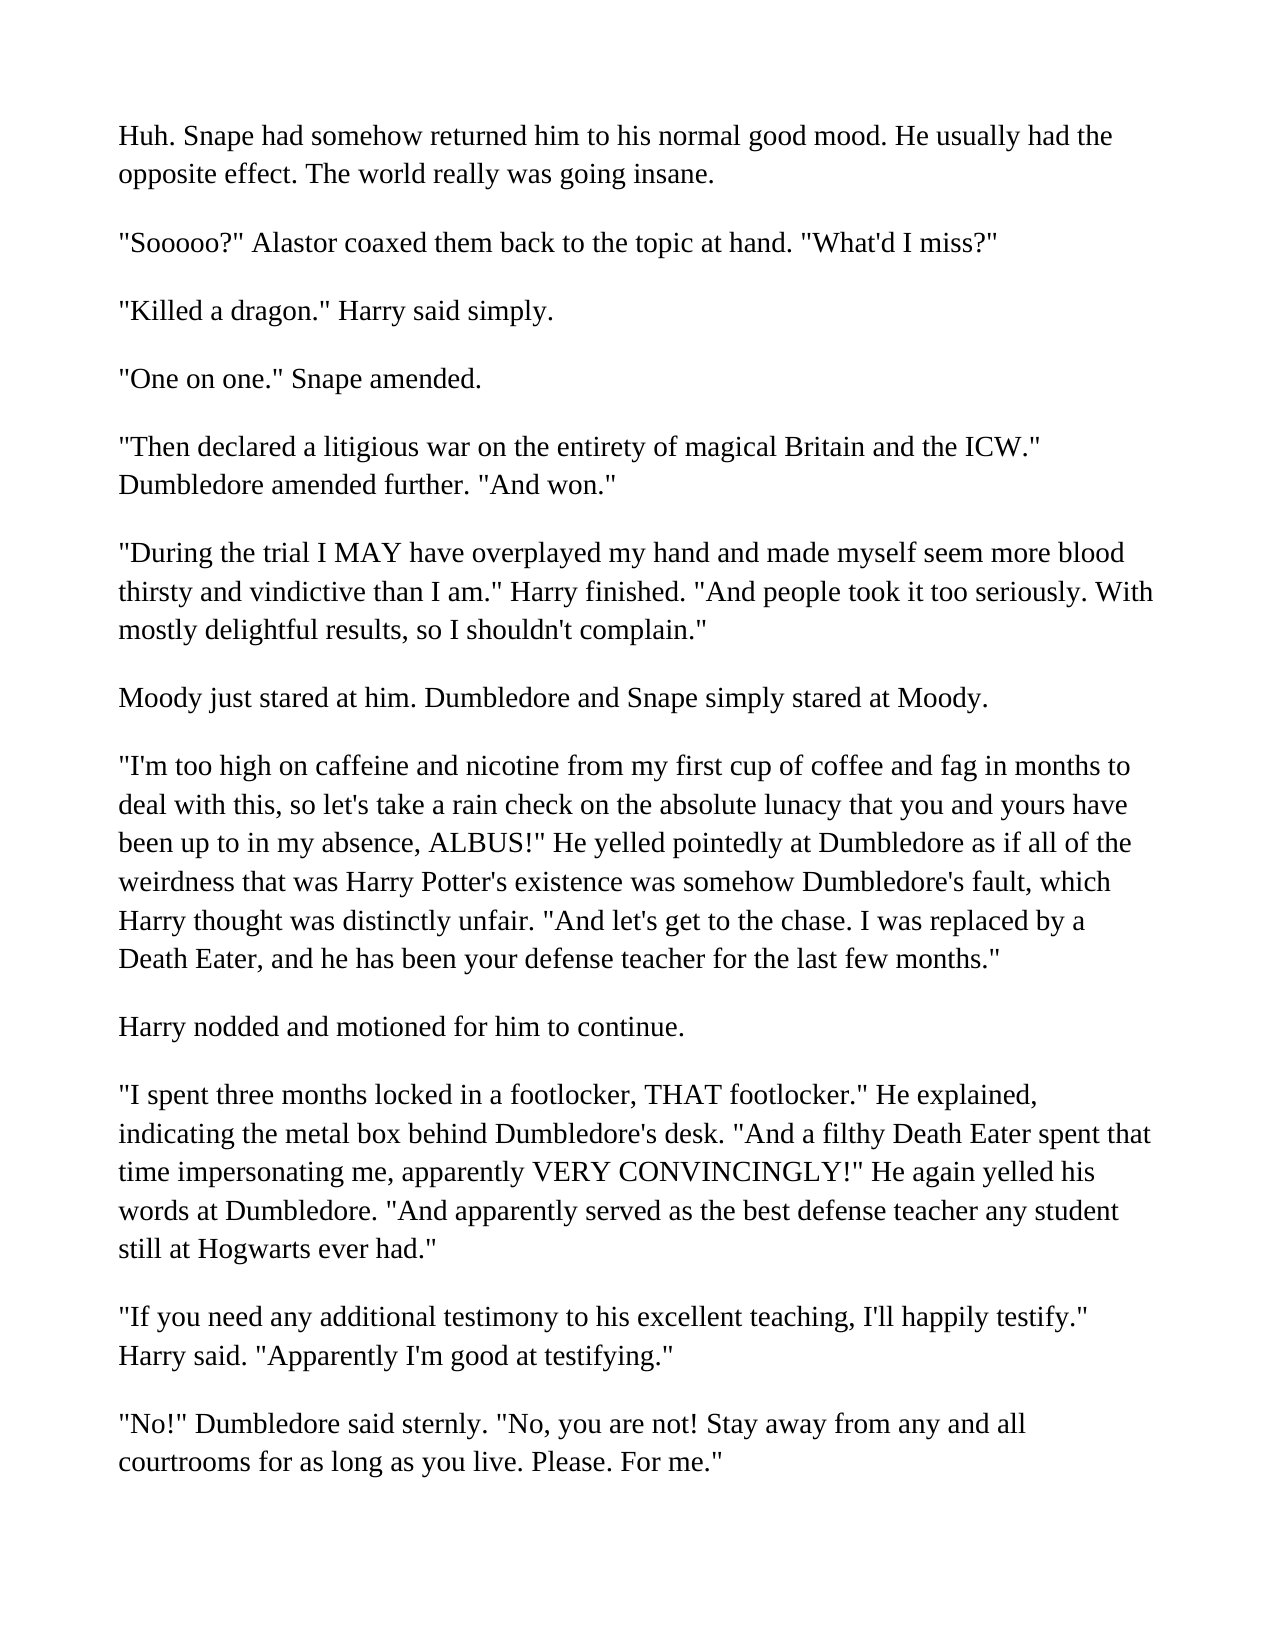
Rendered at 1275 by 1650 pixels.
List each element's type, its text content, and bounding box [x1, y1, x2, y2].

text "During the trial I MAY have overplayed my hand and made myself seem more blood thirsty and vindictive than I am." Harry finished. "And people took it too seriously. With mostly delightful results, so I shouldn't complain." [118, 535, 1157, 646]
text Huh. Snape had somehow returned him to his normal good mood. He usually had the opposite effect. The world really was going insane. [118, 118, 1157, 190]
text "If you need any additional testimony to his excellent teaching, I'll happily testify." Harry said. "Apparently I'm good at testifying." [118, 1299, 1157, 1371]
text "One on one." Snape amended. [118, 361, 1157, 394]
text "Sooooo?" Alastor coaxed them back to the topic at hand. "What'd I miss?" [118, 225, 1157, 258]
text "Then declared a litigious war on the entirety of magical Britain and the ICW." Dumbledore amended further. "And won." [118, 429, 1157, 501]
text "No!" Dumbledore said sternly. "No, you are not! Stay away from any and all courtrooms for as long as you live. Please. For me." [118, 1406, 1157, 1478]
text "Killed a dragon." Harry said simply. [118, 293, 1157, 326]
text Harry nodded and motioned for him to continue. [118, 1009, 1157, 1043]
text Moody just stared at him. Dumbledore and Snape simply stared at Moody. [118, 680, 1157, 714]
text "I spent three months locked in a footlocker, THAT footlocker." He explained, indicating the metal box behind Dumbledore's desk. "And a filthy Death Eater spent that time impersonating me, apparently VERY CONVINCINGLY!" He again yelled his words at Dumbledore. "And apparently served as the best defense teacher any student still at Hogwarts ever had." [118, 1077, 1157, 1265]
text "I'm too high on caffeine and nicotine from my first cup of coffee and fag in months to deal with this, so let's take a rain check on the absolute lunacy that you and yours have been up to in my absence, ALBUS!" He yelled pointedly at Dumbledore as if all of the weirdness that was Harry Potter's existence was somehow Dumbledore's fault, which Harry thought was distinctly unfair. "And let's get to the chase. I was replaced by a Death Eater, and he has been your defense teacher for the last few months." [118, 748, 1157, 975]
